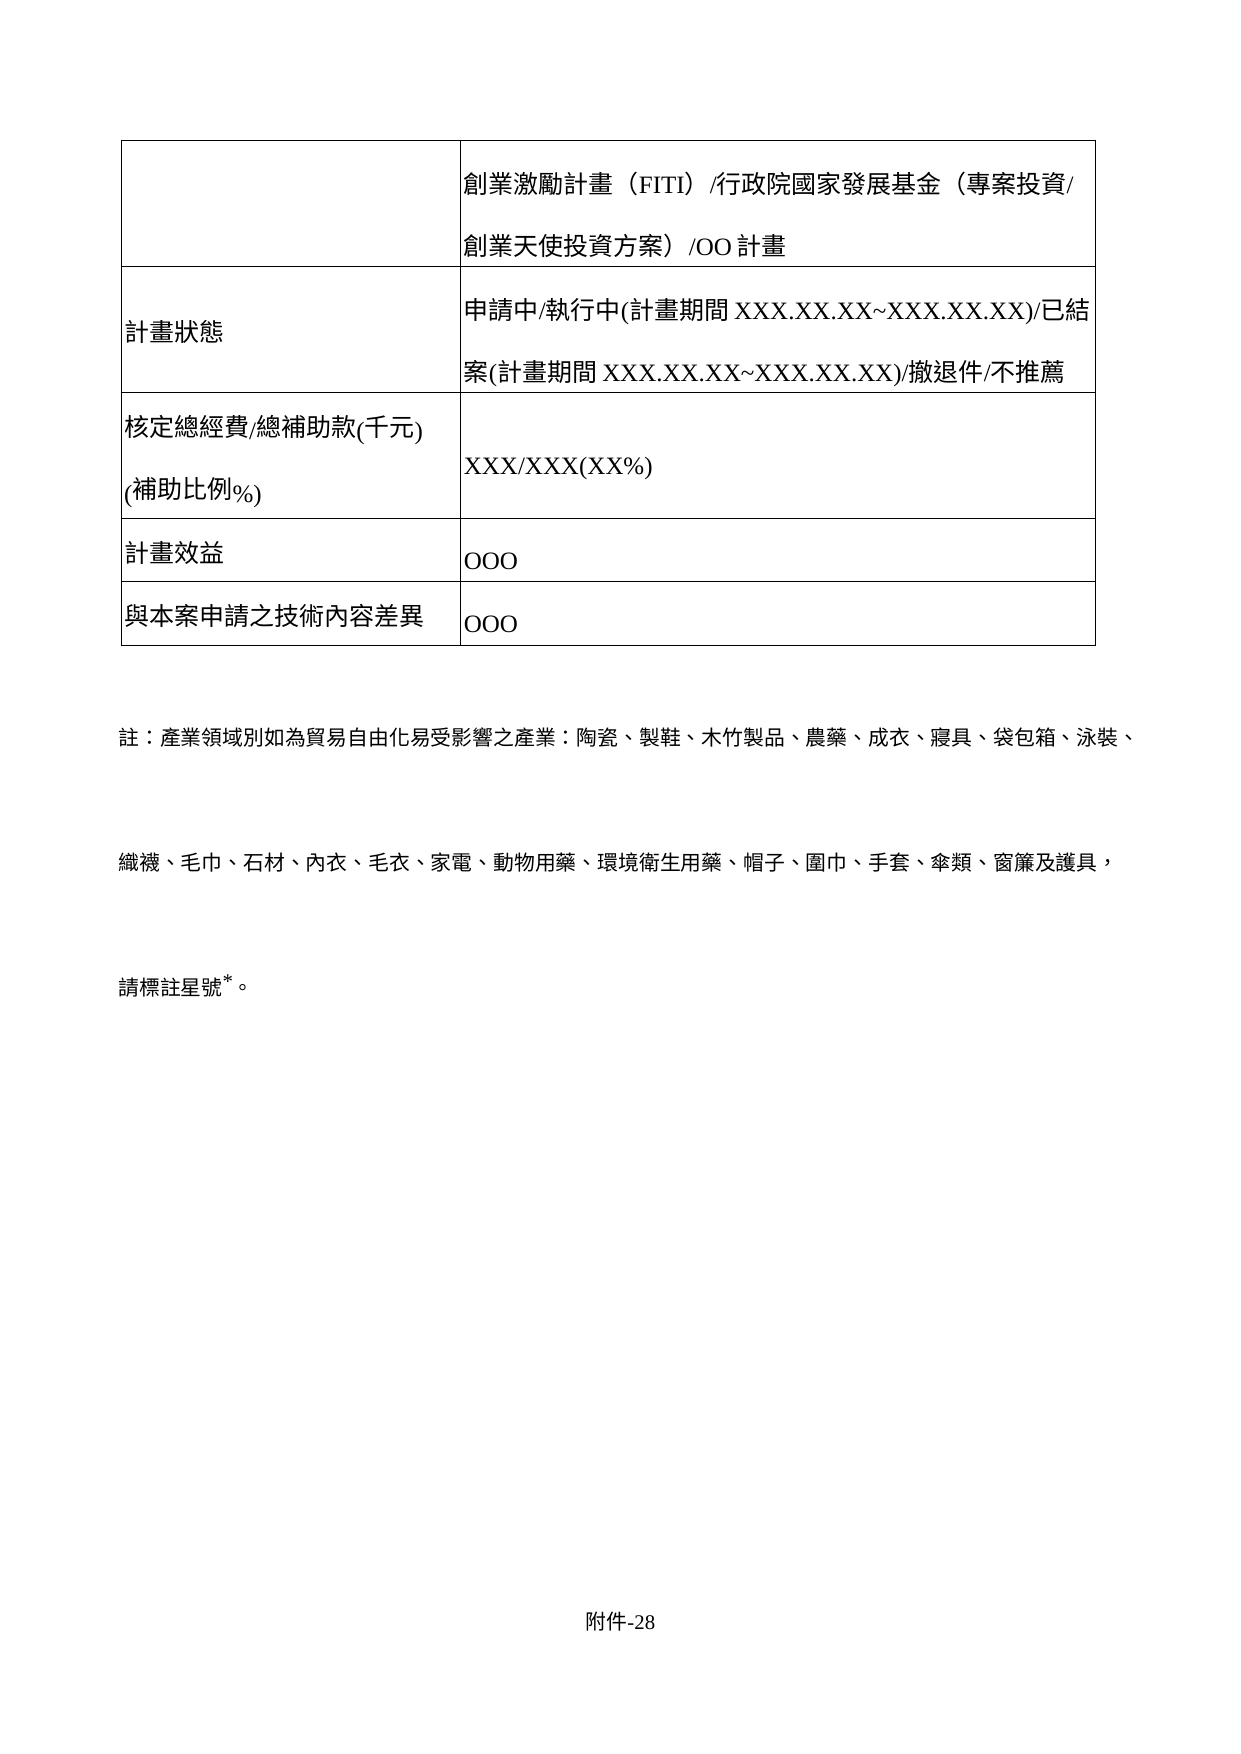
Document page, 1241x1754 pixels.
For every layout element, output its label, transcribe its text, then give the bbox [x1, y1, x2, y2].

table_cell XXX/XXX(XX%) [461, 393, 1095, 518]
table_cell [122, 141, 460, 266]
text 註：產業領域別如為貿易自由化易受影響之產業：陶瓷、製鞋、木竹製品、農藥、成衣、寢具、袋包箱、泳裝、織襪、毛巾、石材、內衣、毛衣、家電、動物用藥、環境衛生用藥、帽子、圍巾、手套、傘類、窗簾及護具，請標註星號*。 [118, 646, 1122, 1021]
table_cell 核定總經費/總補助款(千元) (補助比例%) [122, 393, 460, 518]
table_cell 與本案申請之技術內容差異 [122, 582, 460, 645]
table_cell 計畫狀態 [122, 267, 460, 392]
table_cell 申請中/執行中(計畫期間XXX.XX.XX~XXX.XX.XX)/已結案(計畫期間XXX.XX.XX~XXX.XX.XX)/撤退件/不推薦 [461, 267, 1095, 392]
table_cell 創業激勵計畫（FITI）/行政院國家發展基金（專案投資/創業天使投資方案）/OO計畫 [461, 141, 1095, 266]
table_cell OOO [461, 519, 1095, 581]
table_cell 計畫效益 [122, 519, 460, 581]
table_cell OOO [461, 582, 1095, 645]
